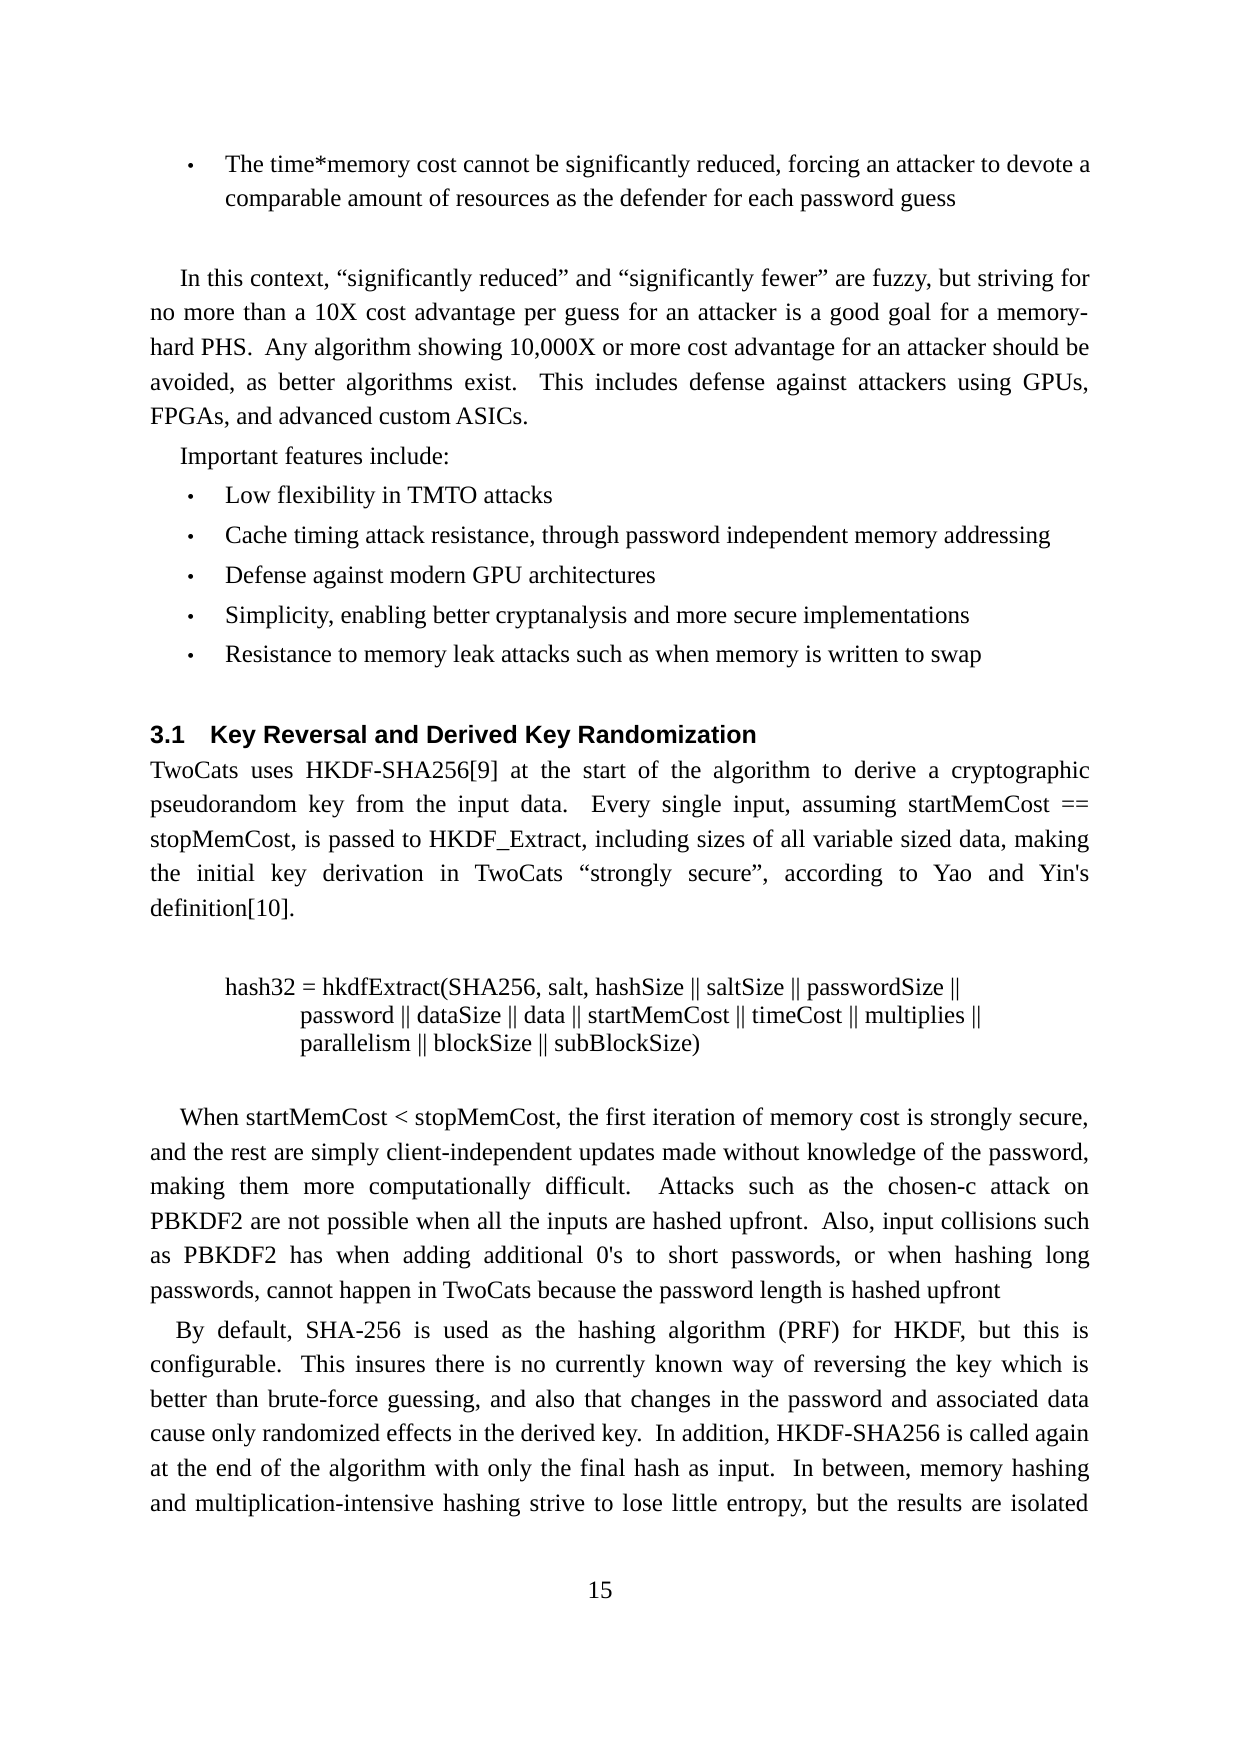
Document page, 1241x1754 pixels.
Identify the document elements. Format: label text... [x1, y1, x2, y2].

list Resistance to memory leak attacks such as when memory is written to swap [187, 640, 1091, 668]
list Low flexibility in TMTO attacks [187, 482, 1091, 509]
list Defense against modern GPU architectures [187, 561, 1091, 589]
text parallelism || blockSize || subBlockSize) [150, 1029, 1091, 1057]
subtitle Key Reversal and Derived Key Randomization [150, 721, 1091, 749]
list Cache timing attack resistance, through password independent memory addressing [187, 521, 1091, 549]
list The time*memory cost cannot be significantly reduced, forcing an attacker to devote a comparable amount of resources as the defender for each password guess [187, 150, 1091, 212]
list Simplicity, enabling better cryptanalysis and more secure implementations [187, 601, 1091, 628]
text TwoCats uses HKDF-SHA256[9] at the start of the algorithm to derive a cryptographic pseudorandom key from the input data. Every single input, assuming startMemCost == stopMemCost, is passed to HKDF_Extract, including sizes of all variable sized data, making the initial key derivation in TwoCats “strongly secure”, according to Yao and Yin's definition[10]. [150, 756, 1091, 922]
text By default, SHA-256 is used as the hashing algorithm (PRF) for HKDF, but this is configurable. This insures there is no currently known way of reversing the key which is better than brute-force guessing, and also that changes in the password and associated data cause only randomized effects in the derived key. In addition, HKDF-SHA256 is called again at the end of the algorithm with only the final hash as input. In between, memory hashing and multiplication-intensive hashing strive to lose little entropy, but the results are isolated [150, 1316, 1091, 1516]
text In this context, “significantly reduced” and “significantly fewer” are fuzzy, but striving for no more than a 10X cost advantage per guess for an attacker is a good goal for a memory-hard PHS. Any algorithm showing 10,000X or more cost advantage for an attacker should be avoided, as better algorithms exist. This includes defense against attackers using GPUs, FPGAs, and advanced custom ASICs. [150, 264, 1091, 430]
text Important features include: [150, 442, 1091, 470]
text hash32 = hkdfExtract(SHA256, salt, hashSize || saltSize || passwordSize || [150, 973, 1091, 1001]
text When startMemCost < stopMemCost, the first iteration of memory cost is strongly secure, and the rest are simply client-independent updates made without knowledge of the password, making them more computationally difficult. Attacks such as the chosen-c attack on PBKDF2 are not possible when all the inputs are hashed upfront. Also, input collisions such as PBKDF2 has when adding additional 0's to short passwords, or when hashing long passwords, cannot happen in TwoCats because the password length is hashed upfront [150, 1103, 1091, 1304]
text password || dataSize || data || startMemCost || timeCost || multiplies || [150, 1001, 1091, 1029]
